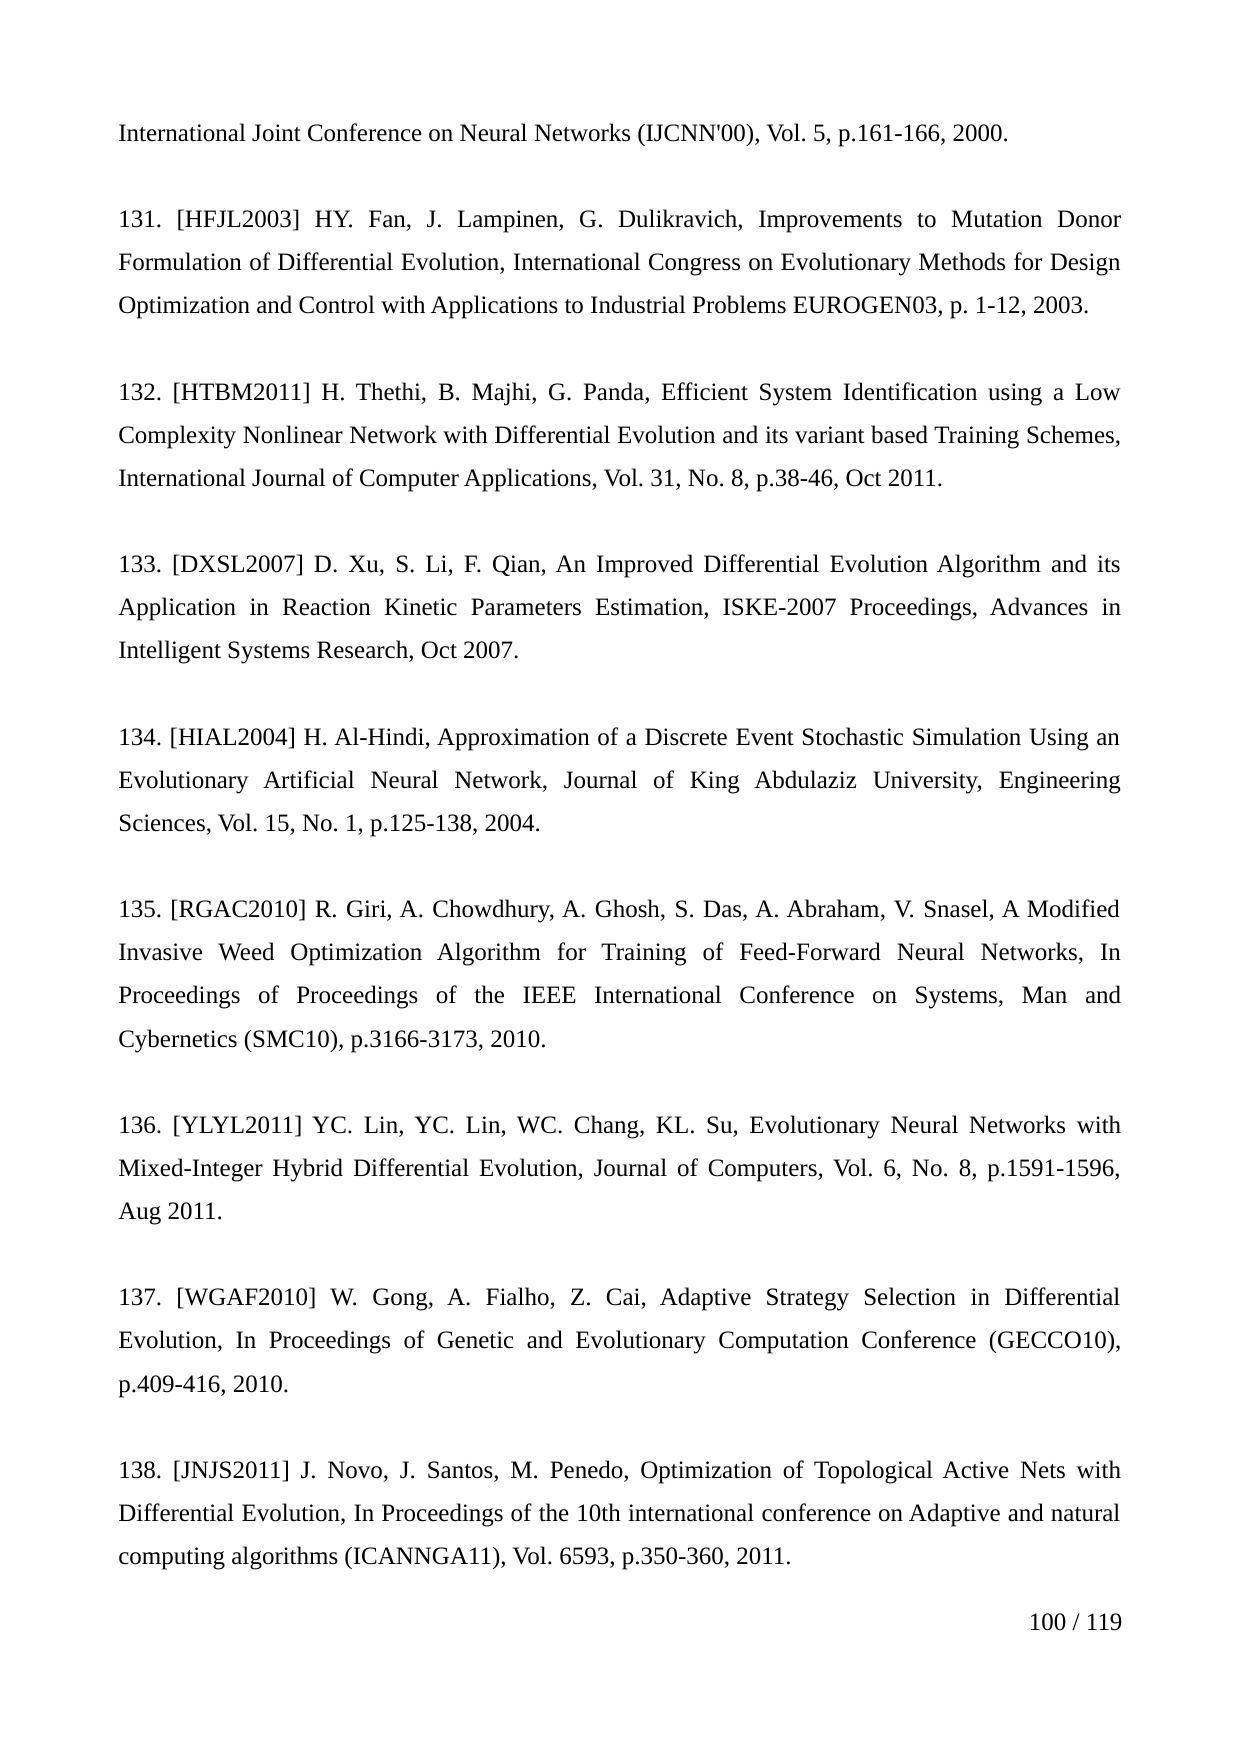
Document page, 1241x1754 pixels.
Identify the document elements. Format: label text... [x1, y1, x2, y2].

text 138. [JNJS2011] J. Novo, J. Santos, M. Penedo, Optimization of Topological Active Nets with Differential Evolution, In Proceedings of the 10th international conference on Adaptive and natural computing algorithms (ICANNGA11), Vol. 6593, p.350-360, 2011. [118, 1455, 1122, 1570]
text International Joint Conference on Neural Networks (IJCNN'00), Vol. 5, p.161-166, 2000. [118, 118, 1122, 147]
text 134. [HIAL2004] H. Al-Hindi, Approximation of a Discrete Event Stochastic Simulation Using an Evolutionary Artificial Neural Network, Journal of King Abdulaziz University, Engineering Sciences, Vol. 15, No. 1, p.125-138, 2004. [118, 722, 1122, 837]
text 132. [HTBM2011] H. Thethi, B. Majhi, G. Panda, Efficient System Identification using a Low Complexity Nonlinear Network with Differential Evolution and its variant based Training Schemes, International Journal of Computer Applications, Vol. 31, No. 8, p.38-46, Oct 2011. [118, 377, 1122, 492]
text 133. [DXSL2007] D. Xu, S. Li, F. Qian, An Improved Differential Evolution Algorithm and its Application in Reaction Kinetic Parameters Estimation, ISKE-2007 Proceedings, Advances in Intelligent Systems Research, Oct 2007. [118, 549, 1122, 664]
text 131. [HFJL2003] HY. Fan, J. Lampinen, G. Dulikravich, Improvements to Mutation Donor Formulation of Differential Evolution, International Congress on Evolutionary Methods for Design Optimization and Control with Applications to Industrial Problems EUROGEN03, p. 1-12, 2003. [118, 204, 1122, 319]
text 136. [YLYL2011] YC. Lin, YC. Lin, WC. Chang, KL. Su, Evolutionary Neural Networks with Mixed-Integer Hybrid Differential Evolution, Journal of Computers, Vol. 6, No. 8, p.1591-1596, Aug 2011. [118, 1110, 1122, 1225]
text 137. [WGAF2010] W. Gong, A. Fialho, Z. Cai, Adaptive Strategy Selection in Differential Evolution, In Proceedings of Genetic and Evolutionary Computation Conference (GECCO10), p.409-416, 2010. [118, 1282, 1122, 1397]
text 135. [RGAC2010] R. Giri, A. Chowdhury, A. Ghosh, S. Das, A. Abraham, V. Snasel, A Modified Invasive Weed Optimization Algorithm for Training of Feed-Forward Neural Networks, In Proceedings of Proceedings of the IEEE International Conference on Systems, Man and Cybernetics (SMC10), p.3166-3173, 2010. [118, 894, 1122, 1052]
